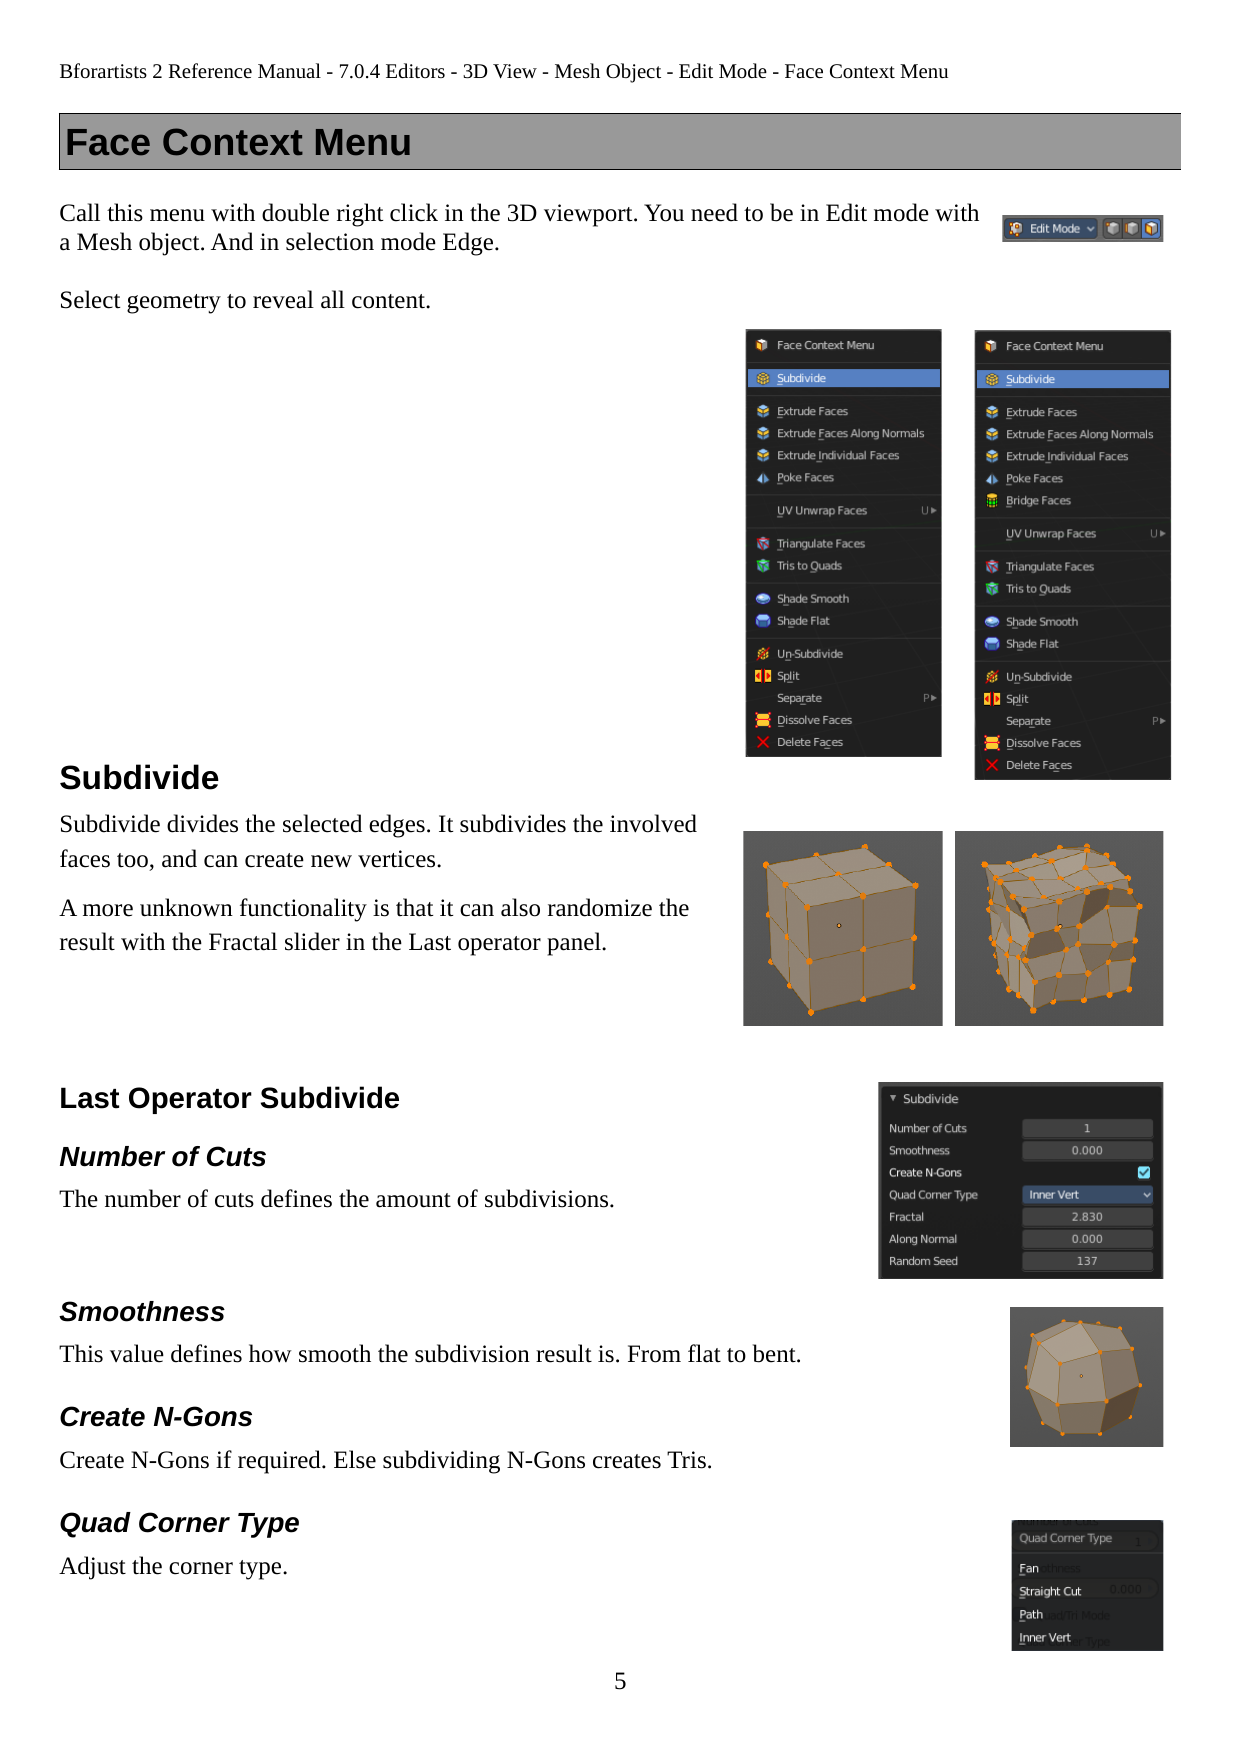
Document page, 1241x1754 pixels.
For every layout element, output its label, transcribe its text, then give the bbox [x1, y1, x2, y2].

text The number of cuts defines the amount of subdivisions. [59, 1184, 878, 1213]
picture [974, 330, 1172, 780]
subtitle Last Operator Subdivide [59, 1081, 1181, 1115]
text A more unknown functionality is that it can also randomize the result with the Fractal slider in the Last operator panel. [59, 893, 743, 956]
text Call this menu with double right click in the 3D viewport. You need to be in Edit mode with a Mesh object. And in selection mode Edge. [59, 198, 1181, 256]
subtitle Smoothness [59, 1295, 1181, 1327]
subtitle [1164, 1401, 1181, 1433]
subtitle Number of Cuts [59, 1140, 878, 1172]
text Select geometry to reveal all content. [59, 285, 1181, 313]
picture [745, 329, 942, 757]
text [1164, 1551, 1181, 1580]
subtitle Create N-Gons [59, 1401, 1010, 1433]
text This value defines how smooth the subdivision result is. From flat to bent. [59, 1339, 1010, 1368]
text Create N-Gons if required. Else subdividing N-Gons creates Tris. [59, 1445, 1181, 1474]
picture [1002, 215, 1164, 242]
text Adjust the corner type. [59, 1551, 1011, 1580]
picture [1010, 1307, 1164, 1447]
picture [1011, 1520, 1164, 1651]
subtitle Subdivide [59, 758, 1181, 797]
subtitle [1164, 1140, 1181, 1172]
picture [878, 1082, 1164, 1279]
table_header Face Context Menu [60, 114, 1181, 169]
text Subdivide divides the selected edges. It subdivides the involved faces too, and can create new vertices. [59, 809, 1181, 873]
picture [955, 831, 1164, 1026]
picture [743, 831, 943, 1026]
subtitle Quad Corner Type [59, 1507, 1181, 1539]
